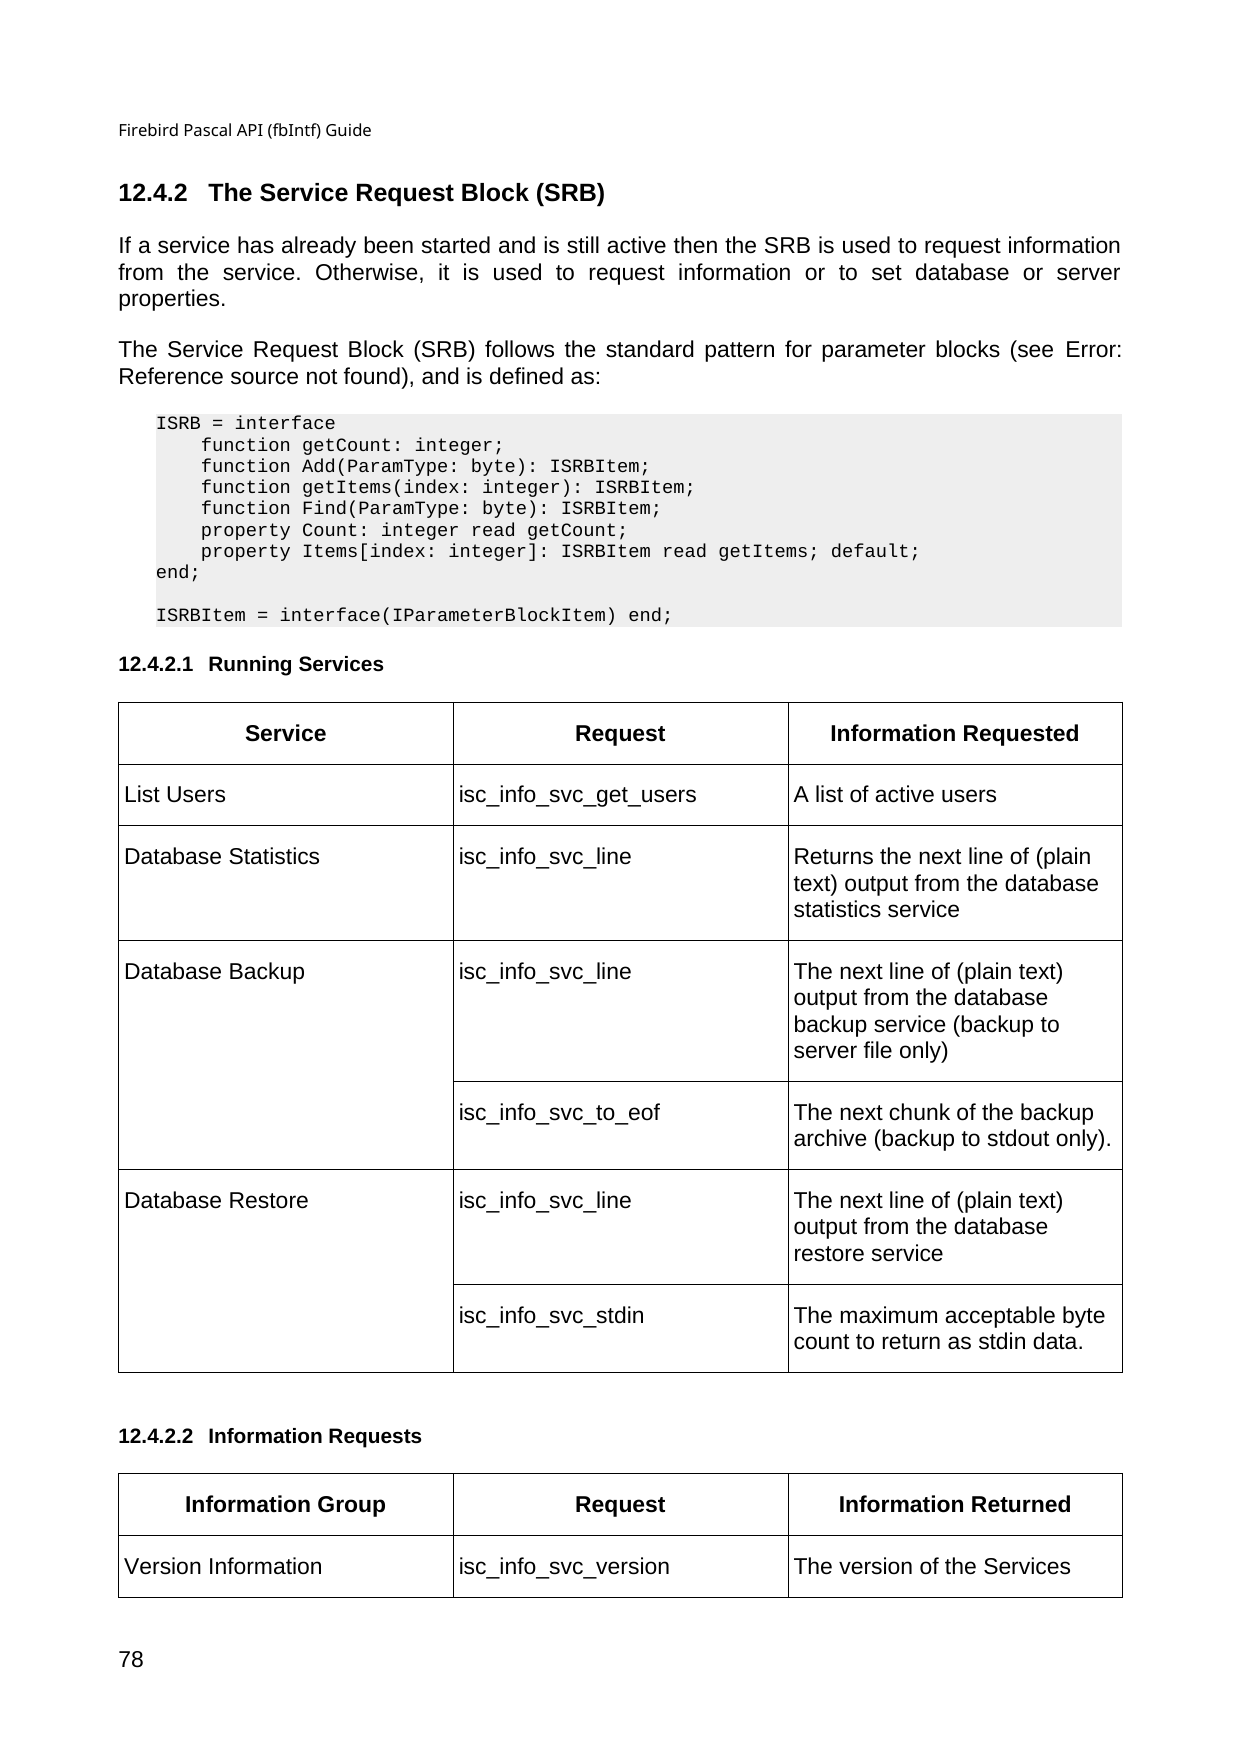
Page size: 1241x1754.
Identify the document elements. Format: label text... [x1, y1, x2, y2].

table_cell Database Restore [119, 1170, 453, 1372]
text end; [156, 563, 1122, 584]
table_cell isc_info_svc_line [454, 826, 788, 940]
text function Add(ParamType: byte): ISRBItem; [156, 457, 1122, 478]
text function Find(ParamType: byte): ISRBItem; [156, 499, 1122, 520]
text ISRBItem = interface(IParameterBlockItem) end; [156, 605, 1122, 627]
text ISRB = interface [156, 414, 1122, 435]
text function getItems(index: integer): ISRBItem; [156, 478, 1122, 499]
table_cell Database Statistics [119, 826, 453, 940]
table_cell The next line of (plain text) output from the database backup service (backup to server file only) [789, 941, 1122, 1081]
table_cell The next chunk of the backup archive (backup to stdout only). [789, 1082, 1122, 1169]
subtitle Information Requests [118, 1423, 1122, 1447]
table_cell isc_info_svc_line [454, 941, 788, 1081]
table_cell Returns the next line of (plain text) output from the database statistics service [789, 826, 1122, 940]
subtitle Running Services [118, 652, 1122, 676]
table_cell List Users [119, 765, 453, 825]
table_cell The version of the Services [789, 1536, 1122, 1597]
text The Service Request Block (SRB) follows the standard pattern for parameter blocks (see Error: Reference source not found), and is defined as: [118, 336, 1122, 389]
table_cell isc_info_svc_version [454, 1536, 788, 1597]
table_cell A list of active users [789, 765, 1122, 825]
table_cell isc_info_svc_stdin [454, 1285, 788, 1372]
table_cell The next line of (plain text) output from the database restore service [789, 1170, 1122, 1284]
table_cell isc_info_svc_line [454, 1170, 788, 1284]
table_cell Version Information [119, 1536, 453, 1597]
subtitle The Service Request Block (SRB) [118, 178, 1122, 207]
table_header Request [454, 703, 788, 763]
table_header Information Group [119, 1474, 453, 1535]
table_header Service [119, 703, 453, 763]
text function getCount: integer; [156, 435, 1122, 457]
table_cell isc_info_svc_to_eof [454, 1082, 788, 1169]
table_header Information Returned [789, 1474, 1122, 1535]
text property Count: integer read getCount; [156, 520, 1122, 542]
table_cell isc_info_svc_get_users [454, 765, 788, 825]
text If a service has already been started and is still active then the SRB is used to request information from the service. Otherwise, it is used to request information or to set database or server properties. [118, 232, 1122, 311]
table_header Information Requested [789, 703, 1122, 763]
table_header Request [454, 1474, 788, 1535]
table_cell The maximum acceptable byte count to return as stdin data. [789, 1285, 1122, 1372]
text property Items[index: integer]: ISRBItem read getItems; default; [156, 542, 1122, 563]
table_cell Database Backup [119, 941, 453, 1169]
